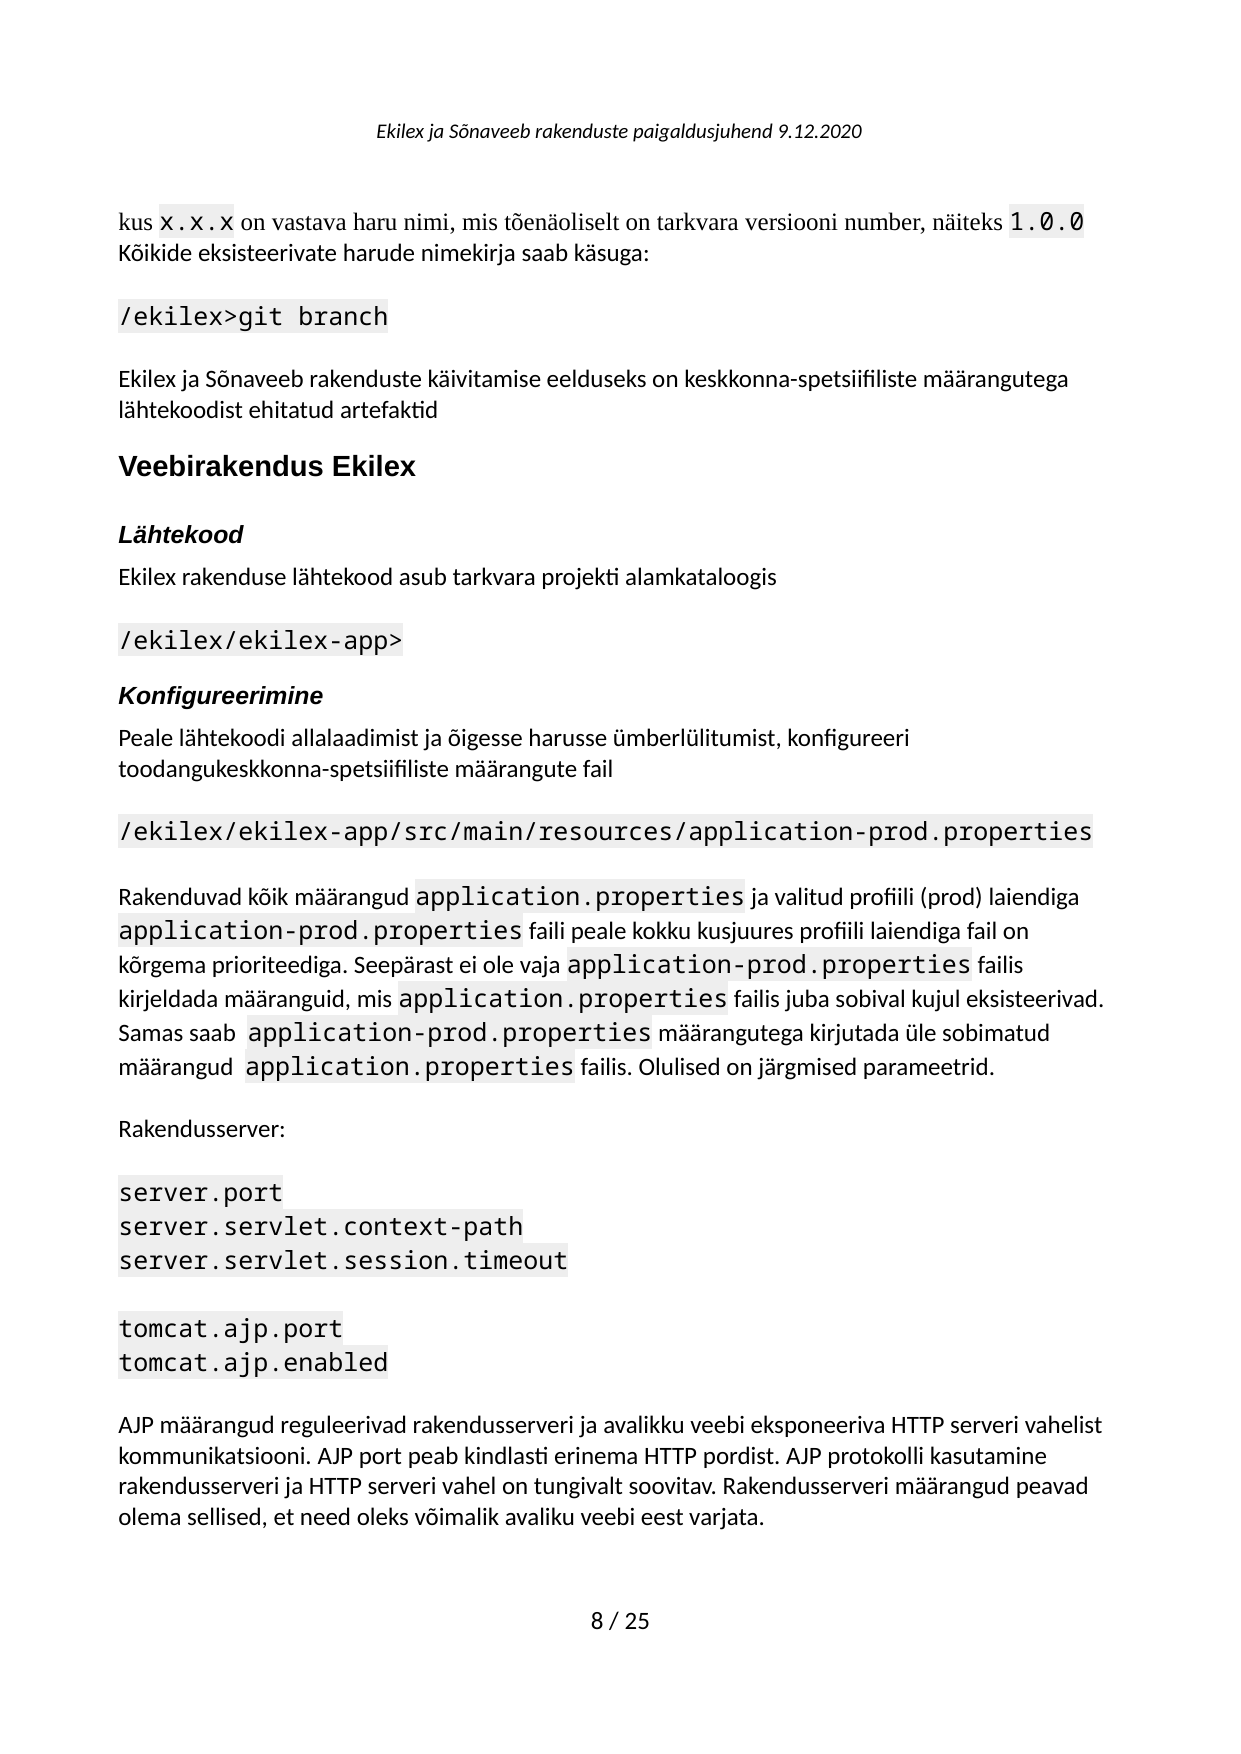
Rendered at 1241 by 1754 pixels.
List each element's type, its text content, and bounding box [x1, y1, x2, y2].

text tomcat.ajp.port [118, 1311, 1122, 1345]
text /ekilex>git branch [118, 299, 1122, 333]
text Rakendusserver: [118, 1113, 1122, 1144]
subtitle Lähtekood [118, 520, 1122, 549]
text server.servlet.session.timeout [118, 1243, 1122, 1277]
text /ekilex/ekilex-app/src/main/resources/application-prod.properties [118, 814, 1122, 848]
text Ekilex ja Sõnaveeb rakenduste käivitamise eelduseks on keskkonna-spetsiifiliste määrangutega lähtekoodist ehitatud artefaktid [118, 363, 1122, 424]
text server.servlet.context-path [118, 1209, 1122, 1243]
text AJP määrangud reguleerivad rakendusserveri ja avalikku veebi eksponeeriva HTTP serveri vahelist kommunikatsiooni. AJP port peab kindlasti erinema HTTP pordist. AJP protokolli kasutamine rakendusserveri ja HTTP serveri vahel on tungivalt soovitav. Rakendusserveri määrangud peavad olema sellised, et need oleks võimalik avaliku veebi eest varjata. [118, 1409, 1122, 1532]
text server.port [118, 1174, 1122, 1209]
text Ekilex rakenduse lähtekood asub tarkvara projekti alamkataloogis [118, 561, 1122, 592]
subtitle Veebirakendus Ekilex [118, 449, 1122, 483]
text Rakenduvad kõik määrangud application.properties ja valitud profiili (prod) laiendiga application-prod.properties faili peale kokku kusjuures profiili laiendiga fail on kõrgema prioriteediga. Seepärast ei ole vaja application-prod.properties failis kirjeldada määranguid, mis application.properties failis juba sobival kujul eksisteerivad. Samas saab application-prod.properties määrangutega kirjutada üle sobimatud määrangud application.properties failis. Olulised on järgmised parameetrid. [118, 879, 1122, 1083]
text /ekilex/ekilex-app> [118, 622, 1122, 656]
subtitle Konfigureerimine [118, 681, 1122, 710]
text kus x.x.x on vastava haru nimi, mis tõenäoliselt on tarkvara versiooni number, näiteks 1.0.0 [118, 203, 1122, 238]
text Peale lähtekoodi allalaadimist ja õigesse harusse ümberlülitumist, konfigureeri toodangukeskkonna-spetsiifiliste määrangute fail [118, 722, 1122, 783]
text Kõikide eksisteerivate harude nimekirja saab käsuga: [118, 238, 1122, 268]
text tomcat.ajp.enabled [118, 1345, 1122, 1379]
